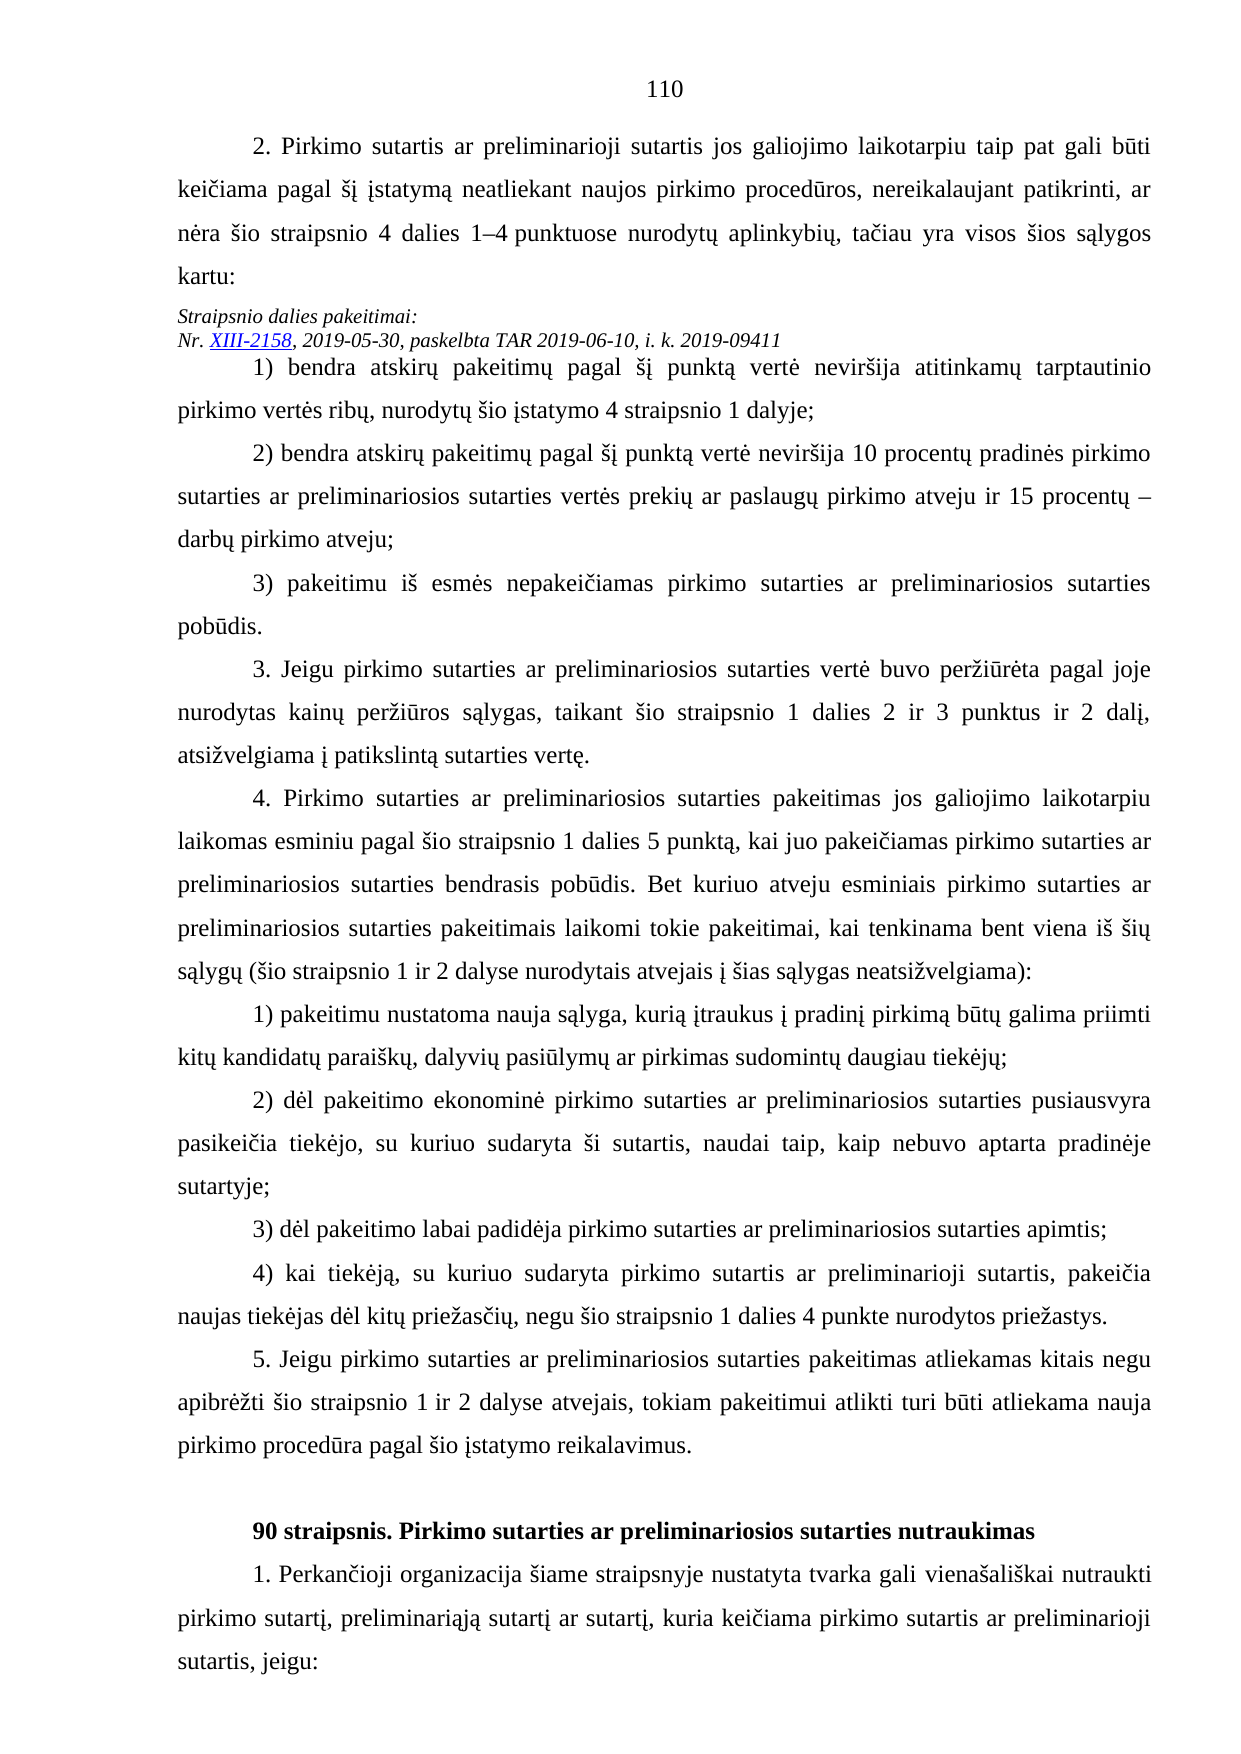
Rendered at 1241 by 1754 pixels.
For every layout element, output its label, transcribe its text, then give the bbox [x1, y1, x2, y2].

text 1) pakeitimu nustatoma nauja sąlyga, kurią įtraukus į pradinį pirkimą būtų galima priimti kitų kandidatų paraiškų, dalyvių pasiūlymų ar pirkimas sudomintų daugiau tiekėjų; [177, 999, 1152, 1071]
text 3. Jeigu pirkimo sutarties ar preliminariosios sutarties vertė buvo peržiūrėta pagal joje nurodytas kainų peržiūros sąlygas, taikant šio straipsnio 1 dalies 2 ir 3 punktus ir 2 dalį, atsižvelgiama į patikslintą sutarties vertę. [177, 654, 1152, 769]
text 1. Perkančioji organizacija šiame straipsnyje nustatyta tvarka gali vienašališkai nutraukti pirkimo sutartį, preliminariąją sutartį ar sutartį, kuria keičiama pirkimo sutartis ar preliminarioji sutartis, jeigu: [177, 1559, 1152, 1674]
text Nr. XIII-2158, 2019-05-30, paskelbta TAR 2019-06-10, i. k. 2019-09411 [177, 328, 1152, 352]
text 1) bendra atskirų pakeitimų pagal šį punktą vertė neviršija atitinkamų tarptautinio pirkimo vertės ribų, nurodytų šio įstatymo 4 straipsnio 1 dalyje; [177, 352, 1152, 424]
text Straipsnio dalies pakeitimai: [177, 304, 1152, 328]
text 2. Pirkimo sutartis ar preliminarioji sutartis jos galiojimo laikotarpiu taip pat gali būti keičiama pagal šį įstatymą neatliekant naujos pirkimo procedūros, nereikalaujant patikrinti, ar nėra šio straipsnio 4 dalies 1–4 punktuose nurodytų aplinkybių, tačiau yra visos šios sąlygos kartu: [177, 131, 1152, 289]
text 2) bendra atskirų pakeitimų pagal šį punktą vertė neviršija 10 procentų pradinės pirkimo sutarties ar preliminariosios sutarties vertės prekių ar paslaugų pirkimo atveju ir 15 procentų – darbų pirkimo atveju; [177, 438, 1152, 553]
text 2) dėl pakeitimo ekonominė pirkimo sutarties ar preliminariosios sutarties pusiausvyra pasikeičia tiekėjo, su kuriuo sudaryta ši sutartis, naudai taip, kaip nebuvo aptarta pradinėje sutartyje; [177, 1085, 1152, 1200]
text 3) pakeitimu iš esmės nepakeičiamas pirkimo sutarties ar preliminariosios sutarties pobūdis. [177, 568, 1152, 639]
text 90 straipsnis. Pirkimo sutarties ar preliminariosios sutarties nutraukimas [177, 1516, 1152, 1545]
text 4) kai tiekėją, su kuriuo sudaryta pirkimo sutartis ar preliminarioji sutartis, pakeičia naujas tiekėjas dėl kitų priežasčių, negu šio straipsnio 1 dalies 4 punkte nurodytos priežastys. [177, 1258, 1152, 1329]
text 3) dėl pakeitimo labai padidėja pirkimo sutarties ar preliminariosios sutarties apimtis; [177, 1214, 1152, 1243]
text 5. Jeigu pirkimo sutarties ar preliminariosios sutarties pakeitimas atliekamas kitais negu apibrėžti šio straipsnio 1 ir 2 dalyse atvejais, tokiam pakeitimui atlikti turi būti atliekama nauja pirkimo procedūra pagal šio įstatymo reikalavimus. [177, 1344, 1152, 1459]
text 4. Pirkimo sutarties ar preliminariosios sutarties pakeitimas jos galiojimo laikotarpiu laikomas esminiu pagal šio straipsnio 1 dalies 5 punktą, kai juo pakeičiamas pirkimo sutarties ar preliminariosios sutarties bendrasis pobūdis. Bet kuriuo atveju esminiais pirkimo sutarties ar preliminariosios sutarties pakeitimais laikomi tokie pakeitimai, kai tenkinama bent viena iš šių sąlygų (šio straipsnio 1 ir 2 dalyse nurodytais atvejais į šias sąlygas neatsižvelgiama): [177, 783, 1152, 984]
